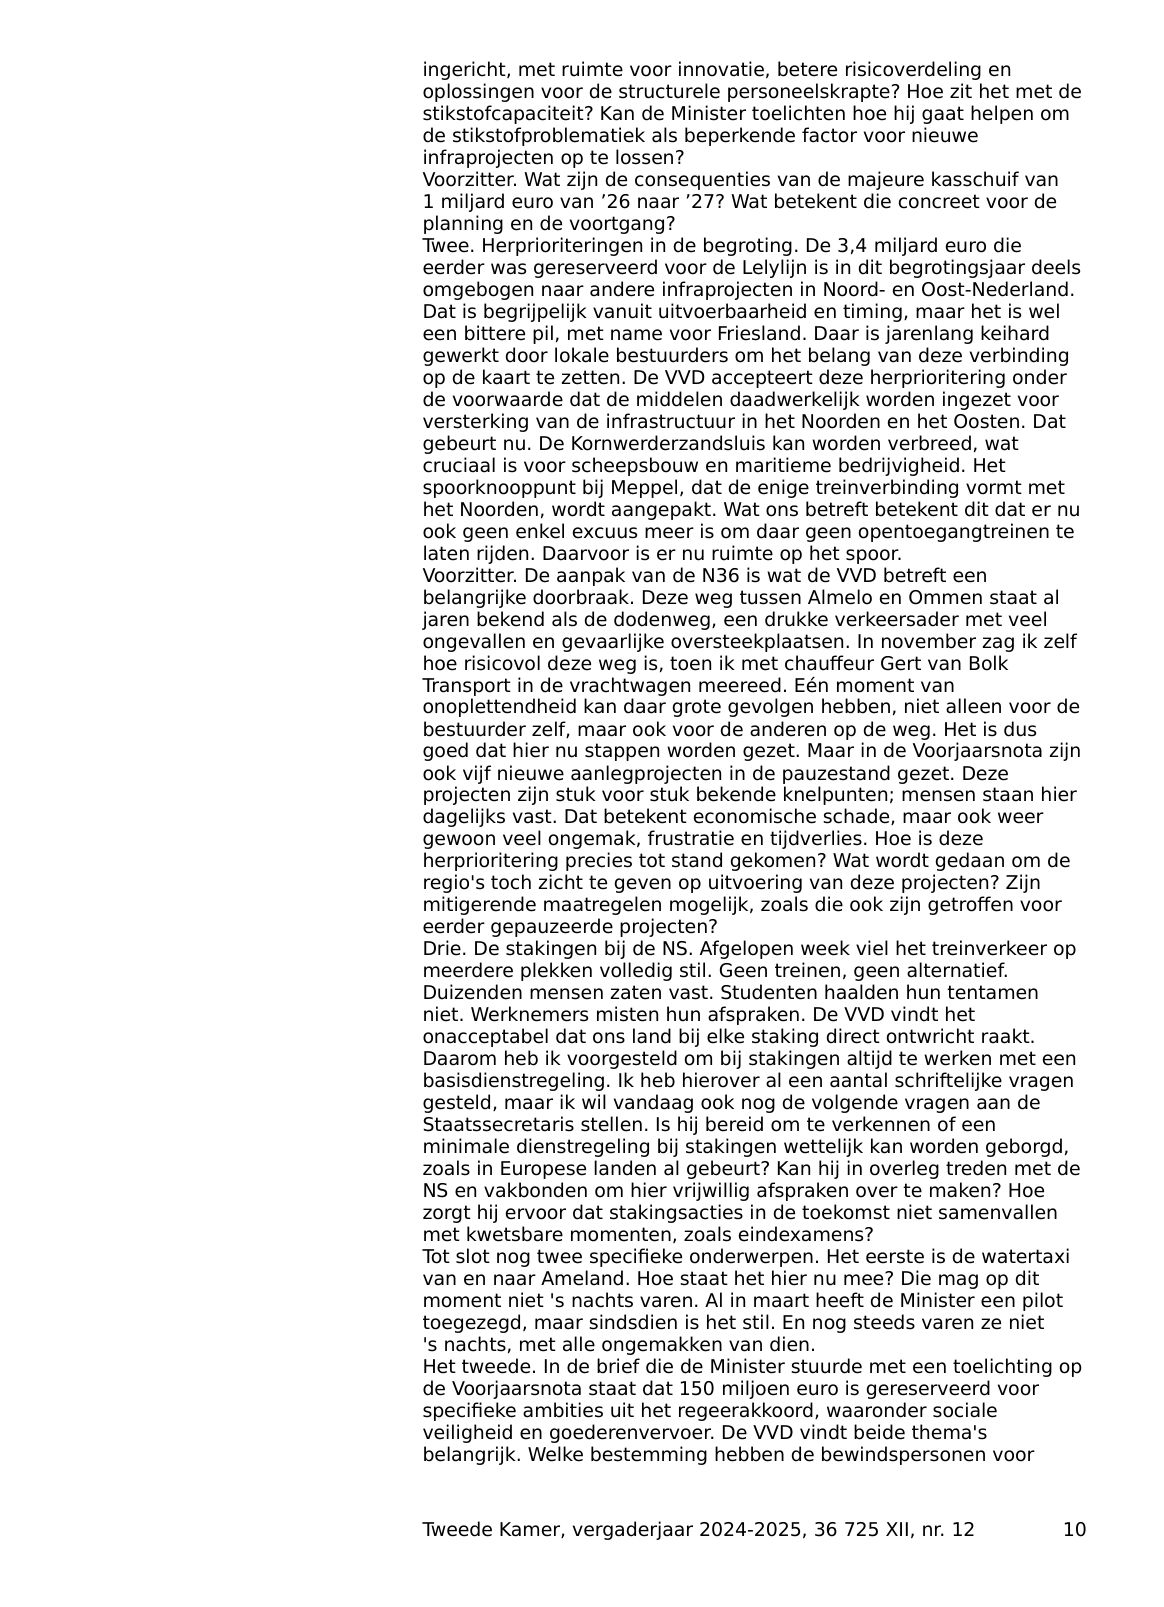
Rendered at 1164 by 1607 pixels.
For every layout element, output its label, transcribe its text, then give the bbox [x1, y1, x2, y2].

text Het tweede. In de brief die de Minister stuurde met een toelichting op de Voorjaarsnota staat dat 150 miljoen euro is gereserveerd voor specifieke ambities uit het regeerakkoord, waaronder sociale veiligheid en goederenvervoer. De VVD vindt beide thema's belangrijk. Welke bestemming hebben de bewindspersonen voor [422, 1356, 1087, 1466]
text Tot slot nog twee specifieke onderwerpen. Het eerste is de watertaxi van en naar Ameland. Hoe staat het hier nu mee? Die mag op dit moment niet 's nachts varen. Al in maart heeft de Minister een pilot toegezegd, maar sindsdien is het stil. En nog steeds varen ze niet 's nachts, met alle ongemakken van dien. [422, 1246, 1087, 1356]
text Voorzitter. De aanpak van de N36 is wat de VVD betreft een belangrijke doorbraak. Deze weg tussen Almelo en Ommen staat al jaren bekend als de dodenweg, een drukke verkeersader met veel ongevallen en gevaarlijke oversteekplaatsen. In november zag ik zelf hoe risicovol deze weg is, toen ik met chauffeur Gert van Bolk Transport in de vrachtwagen meereed. Eén moment van onoplettendheid kan daar grote gevolgen hebben, niet alleen voor de bestuurder zelf, maar ook voor de anderen op de weg. Het is dus goed dat hier nu stappen worden gezet. Maar in de Voorjaarsnota zijn ook vijf nieuwe aanlegprojecten in de pauzestand gezet. Deze projecten zijn stuk voor stuk bekende knelpunten; mensen staan hier dagelijks vast. Dat betekent economische schade, maar ook weer gewoon veel ongemak, frustratie en tijdverlies. Hoe is deze herprioritering precies tot stand gekomen? Wat wordt gedaan om de regio's toch zicht te geven op uitvoering van deze projecten? Zijn mitigerende maatregelen mogelijk, zoals die ook zijn getroffen voor eerder gepauzeerde projecten? [422, 564, 1087, 938]
text Twee. Herprioriteringen in de begroting. De 3,4 miljard euro die eerder was gereserveerd voor de Lelylijn is in dit begrotingsjaar deels omgebogen naar andere infraprojecten in Noord- en Oost-Nederland. Dat is begrijpelijk vanuit uitvoerbaarheid en timing, maar het is wel een bittere pil, met name voor Friesland. Daar is jarenlang keihard gewerkt door lokale bestuurders om het belang van deze verbinding op de kaart te zetten. De VVD accepteert deze herprioritering onder de voorwaarde dat de middelen daadwerkelijk worden ingezet voor versterking van de infrastructuur in het Noorden en het Oosten. Dat gebeurt nu. De Kornwerderzandsluis kan worden verbreed, wat cruciaal is voor scheepsbouw en maritieme bedrijvigheid. Het spoorknooppunt bij Meppel, dat de enige treinverbinding vormt met het Noorden, wordt aangepakt. Wat ons betreft betekent dit dat er nu ook geen enkel excuus meer is om daar geen opentoegangtreinen te laten rijden. Daarvoor is er nu ruimte op het spoor. [422, 235, 1087, 564]
text Voorzitter. Wat zijn de consequenties van de majeure kasschuif van 1 miljard euro van ’26 naar ’27? Wat betekent die concreet voor de planning en de voortgang? [422, 169, 1087, 235]
text Drie. De stakingen bij de NS. Afgelopen week viel het treinverkeer op meerdere plekken volledig stil. Geen treinen, geen alternatief. Duizenden mensen zaten vast. Studenten haalden hun tentamen niet. Werknemers misten hun afspraken. De VVD vindt het onacceptabel dat ons land bij elke staking direct ontwricht raakt. Daarom heb ik voorgesteld om bij stakingen altijd te werken met een basisdienstregeling. Ik heb hierover al een aantal schriftelijke vragen gesteld, maar ik wil vandaag ook nog de volgende vragen aan de Staatssecretaris stellen. Is hij bereid om te verkennen of een minimale dienstregeling bij stakingen wettelijk kan worden geborgd, zoals in Europese landen al gebeurt? Kan hij in overleg treden met de NS en vakbonden om hier vrijwillig afspraken over te maken? Hoe zorgt hij ervoor dat stakingsacties in de toekomst niet samenvallen met kwetsbare momenten, zoals eindexamens? [422, 938, 1087, 1246]
text ingericht, met ruimte voor innovatie, betere risicoverdeling en oplossingen voor de structurele personeelskrapte? Hoe zit het met de stikstofcapaciteit? Kan de Minister toelichten hoe hij gaat helpen om de stikstofproblematiek als beperkende factor voor nieuwe infraprojecten op te lossen? [422, 59, 1087, 169]
